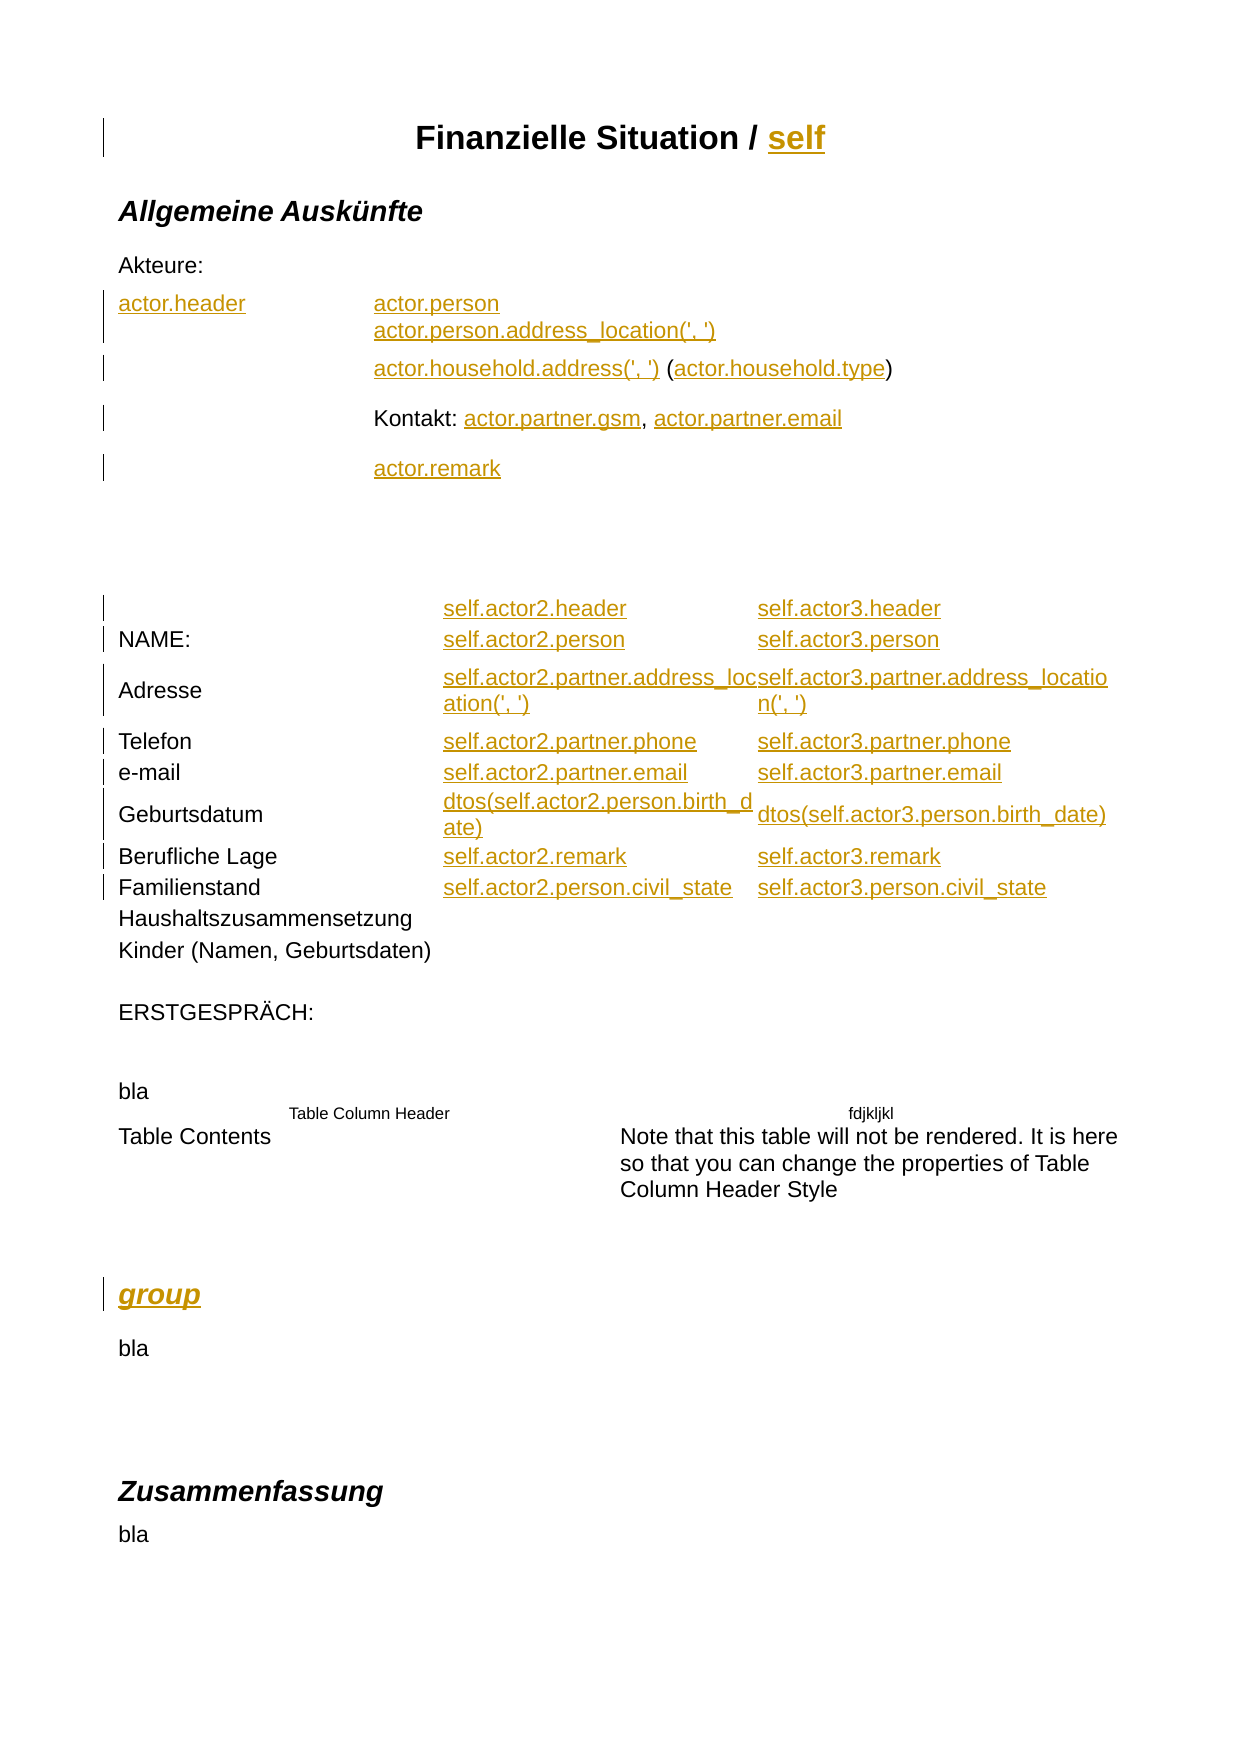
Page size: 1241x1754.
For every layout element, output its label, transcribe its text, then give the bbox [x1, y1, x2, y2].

table_header self.actor2.header [443, 593, 757, 624]
table_cell [757, 965, 1120, 997]
table_cell self.actor2.person [443, 624, 757, 655]
text bla [118, 1521, 1122, 1547]
table_cell Haushaltszusammensetzung [118, 903, 443, 934]
table_cell [443, 934, 757, 965]
table_cell self.actor3.person [757, 624, 1120, 655]
table_cell Note that this table will not be rendered. It is here so that you can change the properties of Table Column Header Style [620, 1123, 1122, 1202]
subtitle group [118, 1277, 1122, 1311]
table_cell Adresse [118, 655, 443, 725]
subtitle Allgemeine Auskünfte [118, 194, 1122, 228]
table_cell [757, 934, 1120, 965]
text bla [118, 1335, 1122, 1361]
table_cell ERSTGESPRÄCH: [118, 997, 443, 1028]
table_cell self.actor3.remark [757, 840, 1120, 872]
table_header self.actor3.header [757, 593, 1120, 624]
table_cell Familienstand [118, 872, 443, 903]
table_cell self.actor2.partner.address_loc [443, 655, 757, 686]
table_cell [443, 965, 757, 997]
table_cell [757, 903, 1120, 934]
table_header actor.header [118, 290, 373, 493]
table_cell Telefon [118, 725, 443, 756]
text Akteure: [118, 252, 1122, 278]
table_cell dtos(self.actor3.person.birth_date) [757, 788, 1120, 840]
table_cell self.actor3.partner.phone [757, 725, 1120, 756]
table_cell [118, 965, 443, 997]
table_cell self.actor2.partner.email [443, 756, 757, 788]
table_cell Geburtsdatum [118, 788, 443, 840]
table_cell self.actor2.partner.phone [443, 725, 757, 756]
table_cell [443, 997, 757, 1028]
table_cell ation(', ') [443, 688, 757, 725]
table_cell Table Contents [118, 1123, 620, 1202]
subtitle Zusammenfassung [118, 1474, 1122, 1508]
table_header [118, 593, 443, 624]
table_cell self.actor3.partner.email [757, 756, 1120, 788]
table_cell self.actor2.remark [443, 840, 757, 872]
table_cell Kinder (Namen, Geburtsdaten) [118, 934, 443, 965]
table_cell self.actor3.person.civil_state [757, 872, 1120, 903]
table_cell [443, 903, 757, 934]
table_cell [757, 997, 1120, 1028]
table_cell dtos(self.actor2.person.birth_date) [443, 788, 757, 840]
table_cell NAME: [118, 624, 443, 655]
table_header actor.person actor.person.address_location(', ') actor.household.address(', ') (actor.household.type) Kontakt: actor.partner.gsm, actor.partner.email actor.remark [373, 290, 1122, 493]
table_header Table Column Header [118, 1104, 620, 1123]
table_header fdjkljkl [620, 1104, 1122, 1123]
table_cell self.actor3.partner.address_location(', ') [757, 655, 1120, 725]
table_cell Berufliche Lage [118, 840, 443, 872]
table_cell e-mail [118, 756, 443, 788]
text bla [118, 1078, 1122, 1104]
table_cell self.actor2.person.civil_state [443, 872, 757, 903]
subtitle Finanzielle Situation / self [118, 118, 1122, 157]
